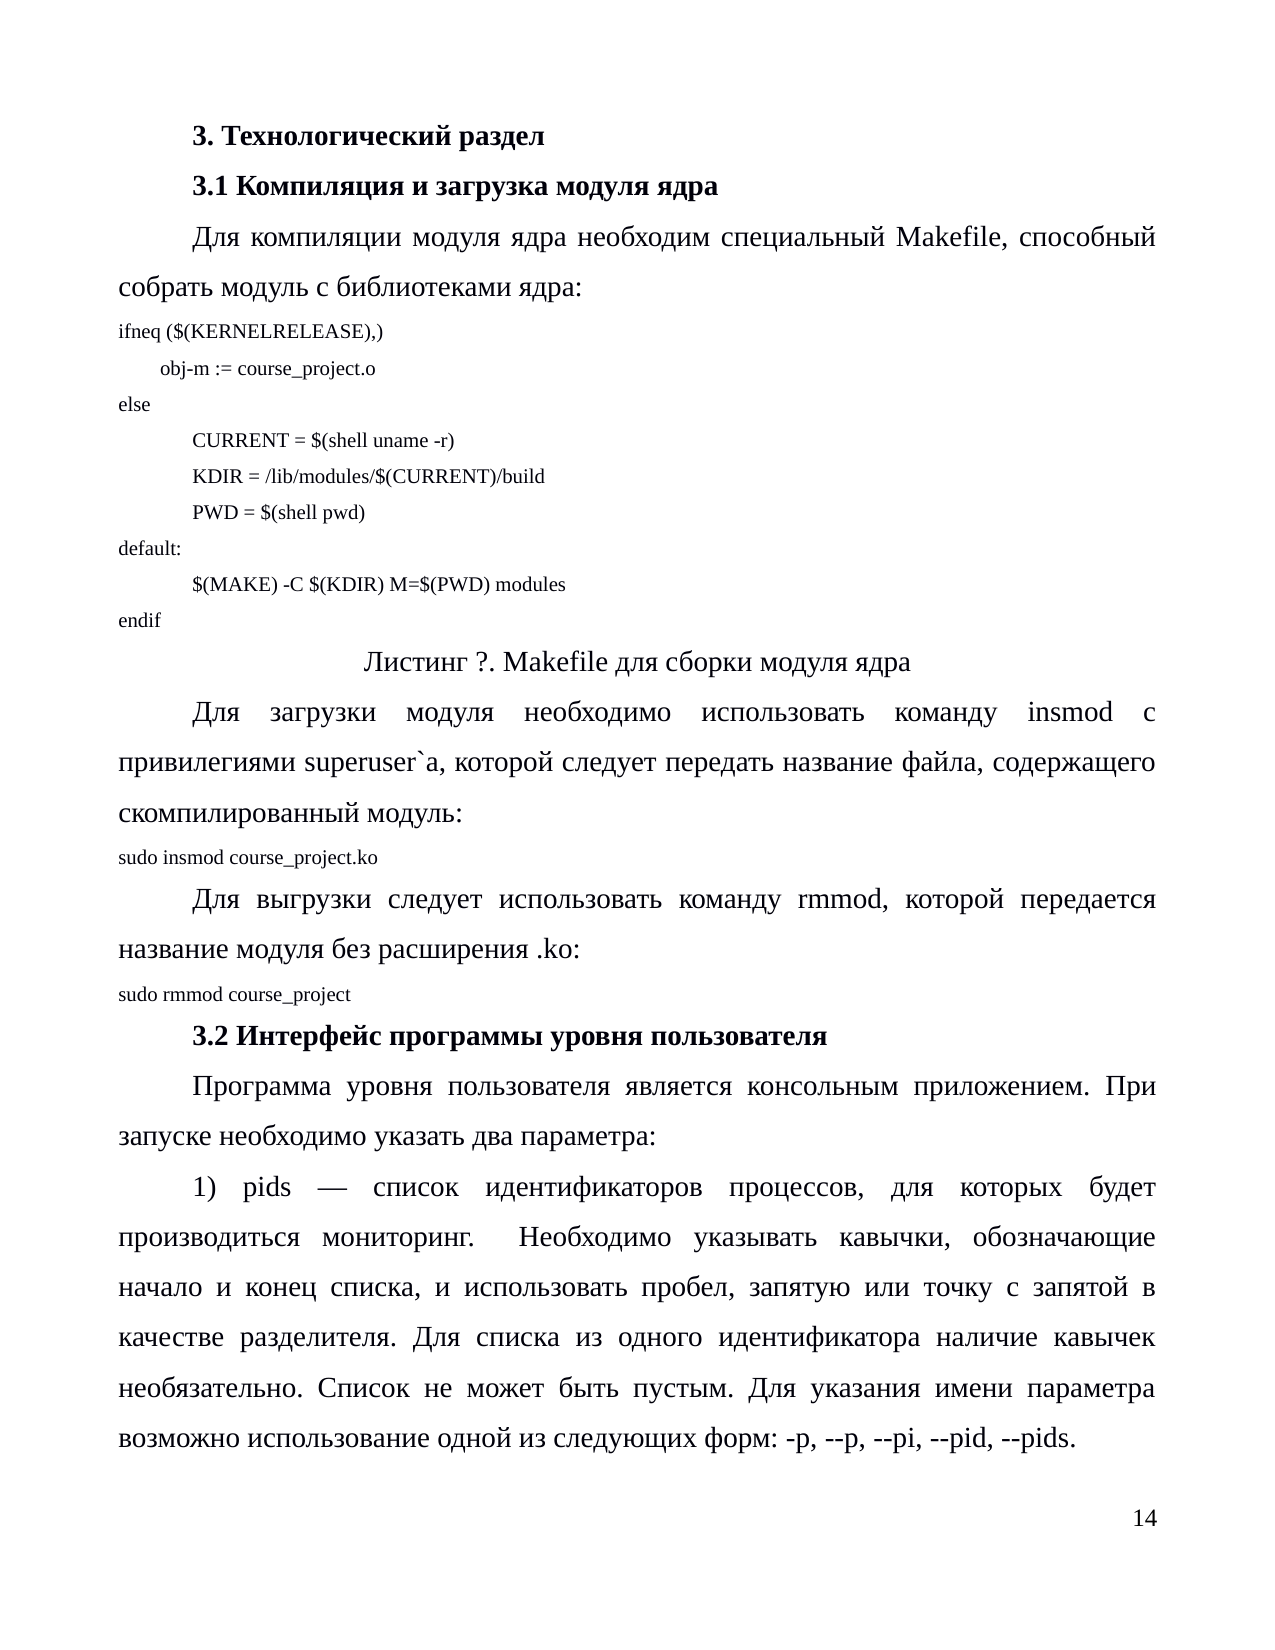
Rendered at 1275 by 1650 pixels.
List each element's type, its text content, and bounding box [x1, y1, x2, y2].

text sudo insmod course_project.ko [118, 845, 1157, 869]
text default: [118, 536, 1157, 560]
text Листинг ?. Makefile для сборки модуля ядра [118, 644, 1157, 677]
text Для компиляции модуля ядра необходим специальный Makefile, способный собрать модуль с библиотеками ядра: [118, 219, 1157, 303]
text ifneq ($(KERNELRELEASE),) [118, 319, 1157, 343]
text 1) pids — список идентификаторов процессов, для которых будет производиться мониторинг. Необходимо указывать кавычки, обозначающие начало и конец списка, и использовать пробел, запятую или точку с запятой в качестве разделителя. Для списка из одного идентификатора наличие кавычек необязательно. Список не может быть пустым. Для указания имени параметра возможно использование одной из следующих форм: -p, --p, --pi, --pid, --pids. [118, 1169, 1157, 1454]
text KDIR = /lib/modules/$(CURRENT)/build [118, 463, 1157, 488]
text Для загрузки модуля необходимо использовать команду insmod с привилегиями superuser`а, которой следует передать название файла, содержащего скомпилированный модуль: [118, 694, 1157, 828]
text 3. Технологический раздел [118, 118, 1157, 152]
text else [118, 391, 1157, 416]
text $(MAKE) -C $(KDIR) M=$(PWD) modules [118, 572, 1157, 596]
text PWD = $(shell pwd) [118, 499, 1157, 524]
text endif [118, 608, 1157, 632]
text Программа уровня пользователя является консольным приложением. При запуске необходимо указать два параметра: [118, 1068, 1157, 1152]
text CURRENT = $(shell uname -r) [118, 427, 1157, 452]
text obj-m := course_project.o [118, 355, 1157, 379]
text sudo rmmod course_project [118, 982, 1157, 1006]
text 3.2 Интерфейс программы уровня пользователя [118, 1018, 1157, 1051]
text Для выгрузки следует использовать команду rmmod, которой передается название модуля без расширения .ko: [118, 881, 1157, 965]
text 3.1 Компиляция и загрузка модуля ядра [118, 168, 1157, 202]
